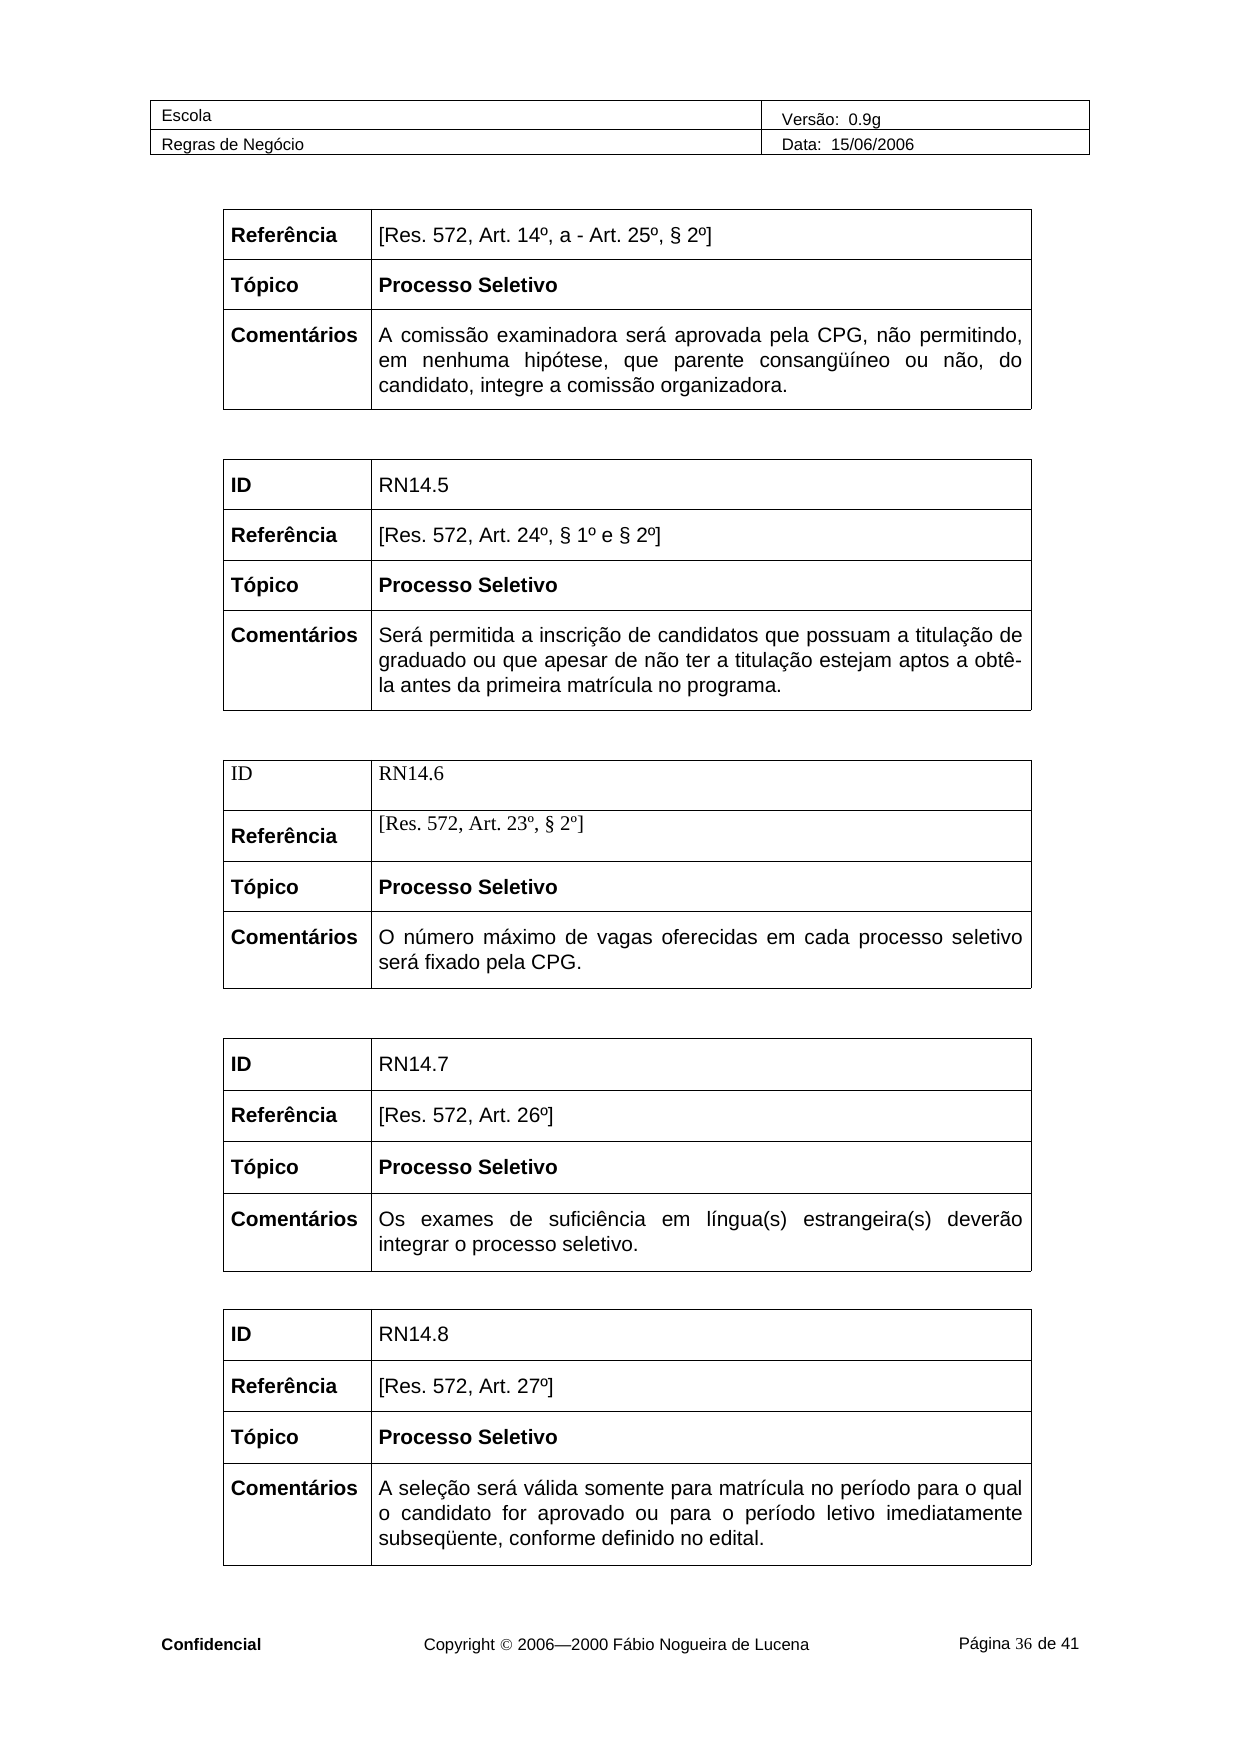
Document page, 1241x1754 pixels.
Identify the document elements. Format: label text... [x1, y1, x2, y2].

table_header RN14.5 [372, 460, 1031, 509]
table_cell Processo Seletivo [372, 260, 1031, 309]
table_cell Tópico [224, 561, 371, 609]
table_cell Referência [224, 811, 371, 861]
table_cell Processo Seletivo [372, 1142, 1031, 1193]
table_cell O número máximo de vagas oferecidas em cada processo seletivo será fixado pela CPG. [372, 912, 1031, 988]
table_cell A comissão examinadora será aprovada pela CPG, não permitindo, em nenhuma hipótese, que parente consangüíneo ou não, do candidato, integre a comissão organizadora. [372, 310, 1031, 409]
table_header ID [224, 761, 371, 810]
table_cell [Res. 572, Art. 14º, a - Art. 25º, § 2º] [372, 210, 1031, 259]
table_cell [Res. 572, Art. 24º, § 1º e § 2º] [372, 510, 1031, 559]
table_cell A seleção será válida somente para matrícula no período para o qual o candidato for aprovado ou para o período letivo imediatamente subseqüente, conforme definido no edital. [372, 1464, 1031, 1565]
table_header RN14.7 [372, 1039, 1031, 1090]
table_cell Tópico [224, 1142, 371, 1193]
table_cell Referência [224, 1091, 371, 1141]
table_cell Será permitida a inscrição de candidatos que possuam a titulação de graduado ou que apesar de não ter a titulação estejam aptos a obtê-la antes da primeira matrícula no programa. [372, 611, 1031, 710]
table_cell Referência [224, 1361, 371, 1411]
table_cell Processo Seletivo [372, 1412, 1031, 1462]
table_cell [Res. 572, Art. 26º] [372, 1091, 1031, 1141]
table_cell Comentários [224, 1194, 371, 1271]
table_cell Comentários [224, 310, 371, 409]
table_cell Processo Seletivo [372, 561, 1031, 609]
table_header RN14.6 [372, 761, 1031, 810]
table_cell Comentários [224, 611, 371, 710]
table_cell Comentários [224, 1464, 371, 1565]
table_cell Referência [224, 210, 371, 259]
table_cell Os exames de suficiência em língua(s) estrangeira(s) deverão integrar o processo seletivo. [372, 1194, 1031, 1271]
table_cell Referência [224, 510, 371, 559]
table_cell Tópico [224, 1412, 371, 1462]
table_cell Processo Seletivo [372, 862, 1031, 911]
table_header ID [224, 460, 371, 509]
table_cell Tópico [224, 260, 371, 309]
table_cell Tópico [224, 862, 371, 911]
table_header ID [224, 1039, 371, 1090]
table_header RN14.8 [372, 1310, 1031, 1360]
table_header ID [224, 1310, 371, 1360]
table_cell [Res. 572, Art. 27º] [372, 1361, 1031, 1411]
table_cell [Res. 572, Art. 23º, § 2º] [372, 811, 1031, 861]
table_cell Comentários [224, 912, 371, 988]
